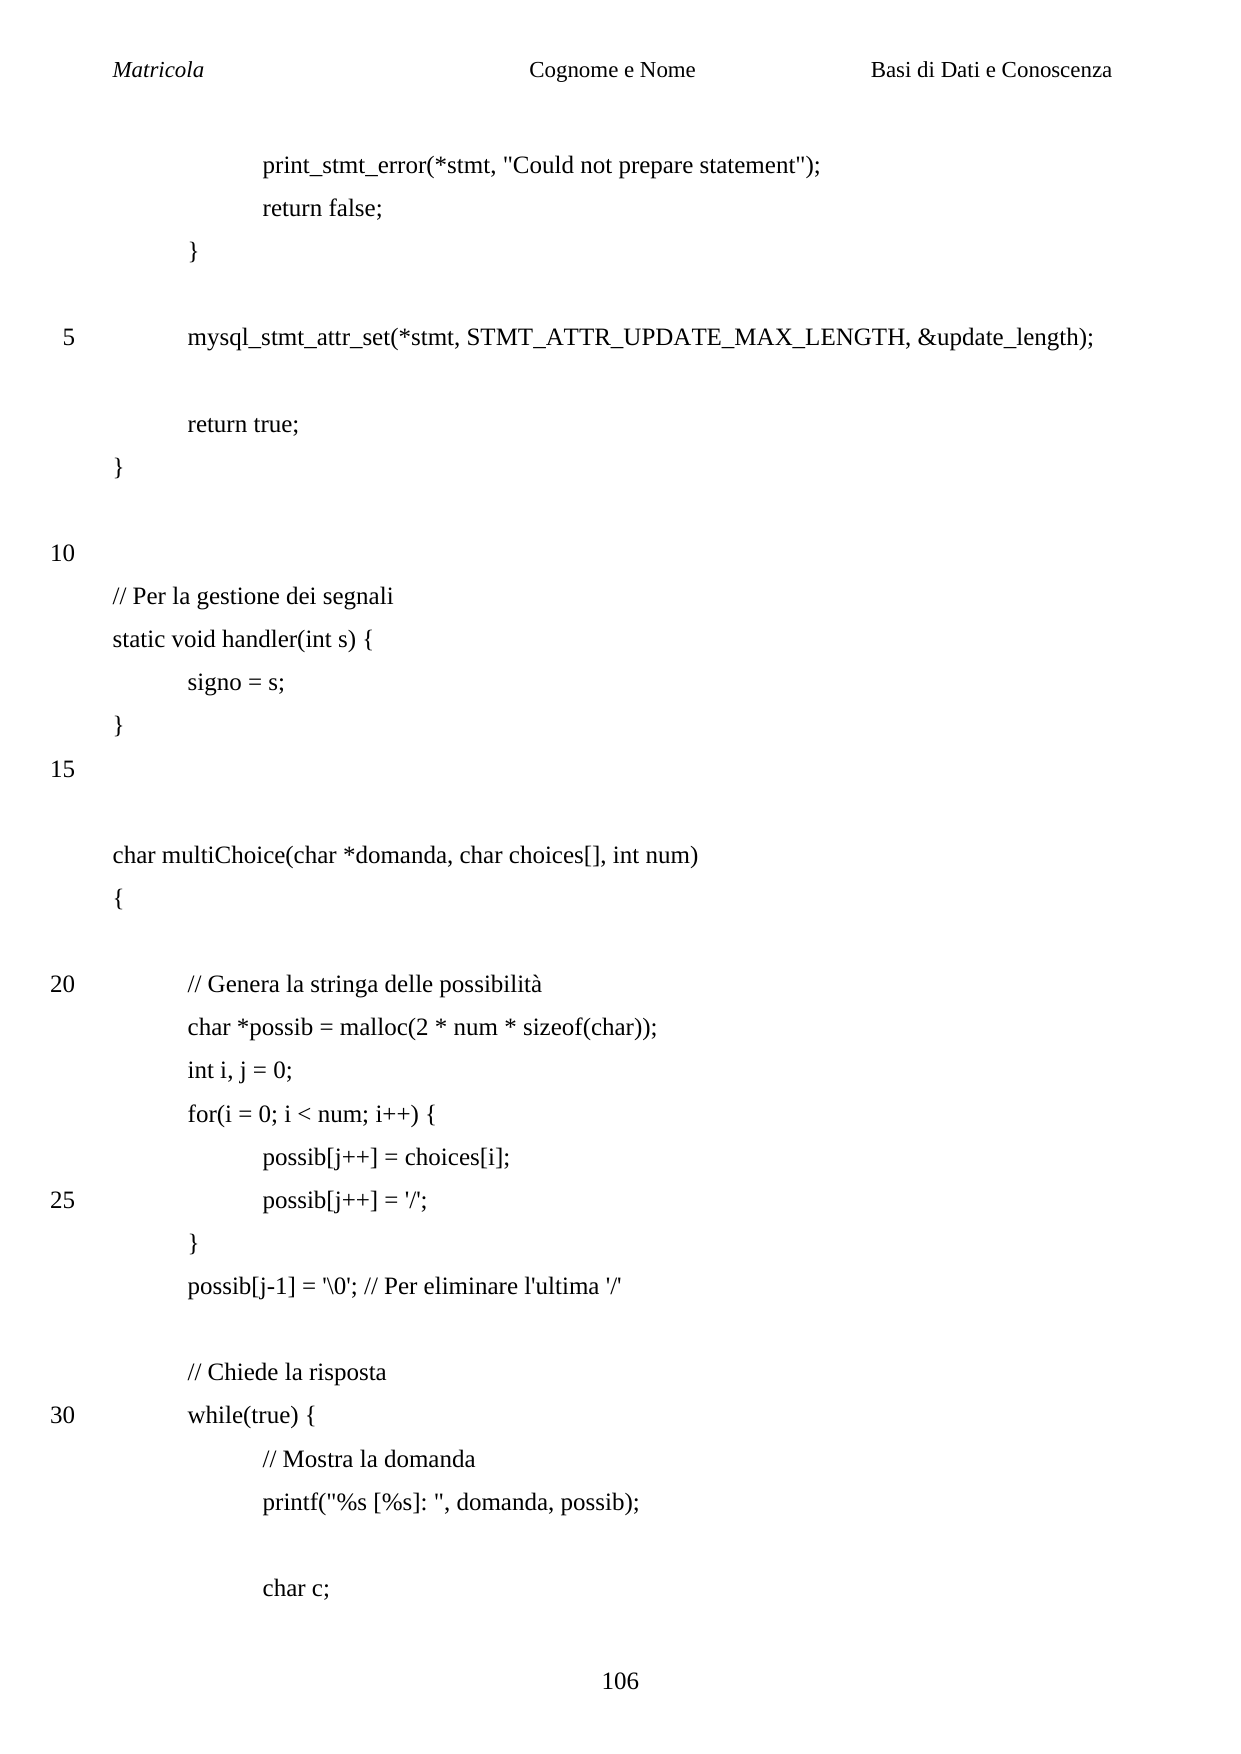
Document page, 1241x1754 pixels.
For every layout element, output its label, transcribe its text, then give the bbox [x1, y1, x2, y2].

text signo = s; [112, 667, 1128, 696]
text char multiChoice(char *domanda, char choices[], int num) [112, 840, 1128, 869]
text possib[j++] = choices[i]; [112, 1142, 1128, 1171]
text return false; [112, 193, 1128, 222]
text char c; [112, 1573, 1128, 1602]
text for(i = 0; i < num; i++) { [112, 1099, 1128, 1127]
text char *possib = malloc(2 * num * sizeof(char)); [112, 1012, 1128, 1041]
text possib[j-1] = '\0'; // Per eliminare l'ultima '/' [112, 1271, 1128, 1300]
text static void handler(int s) { [112, 624, 1128, 653]
text int i, j = 0; [112, 1056, 1128, 1084]
text // Mostra la domanda [112, 1444, 1128, 1472]
text } [112, 452, 1128, 481]
text } [112, 711, 1128, 739]
text // Per la gestione dei segnali [112, 581, 1128, 610]
text while(true) { [112, 1401, 1128, 1429]
text possib[j++] = '/'; [112, 1185, 1128, 1214]
text } [112, 1228, 1128, 1257]
text return true; [112, 409, 1128, 437]
text { [112, 883, 1128, 912]
text // Chiede la risposta [112, 1357, 1128, 1386]
text } [112, 236, 1128, 265]
text printf("%s [%s]: ", domanda, possib); [112, 1487, 1128, 1516]
text mysql_stmt_attr_set(*stmt, STMT_ATTR_UPDATE_MAX_LENGTH, &update_length); [112, 322, 1128, 351]
text print_stmt_error(*stmt, "Could not prepare statement"); [112, 150, 1128, 179]
text // Genera la stringa delle possibilità [112, 969, 1128, 998]
